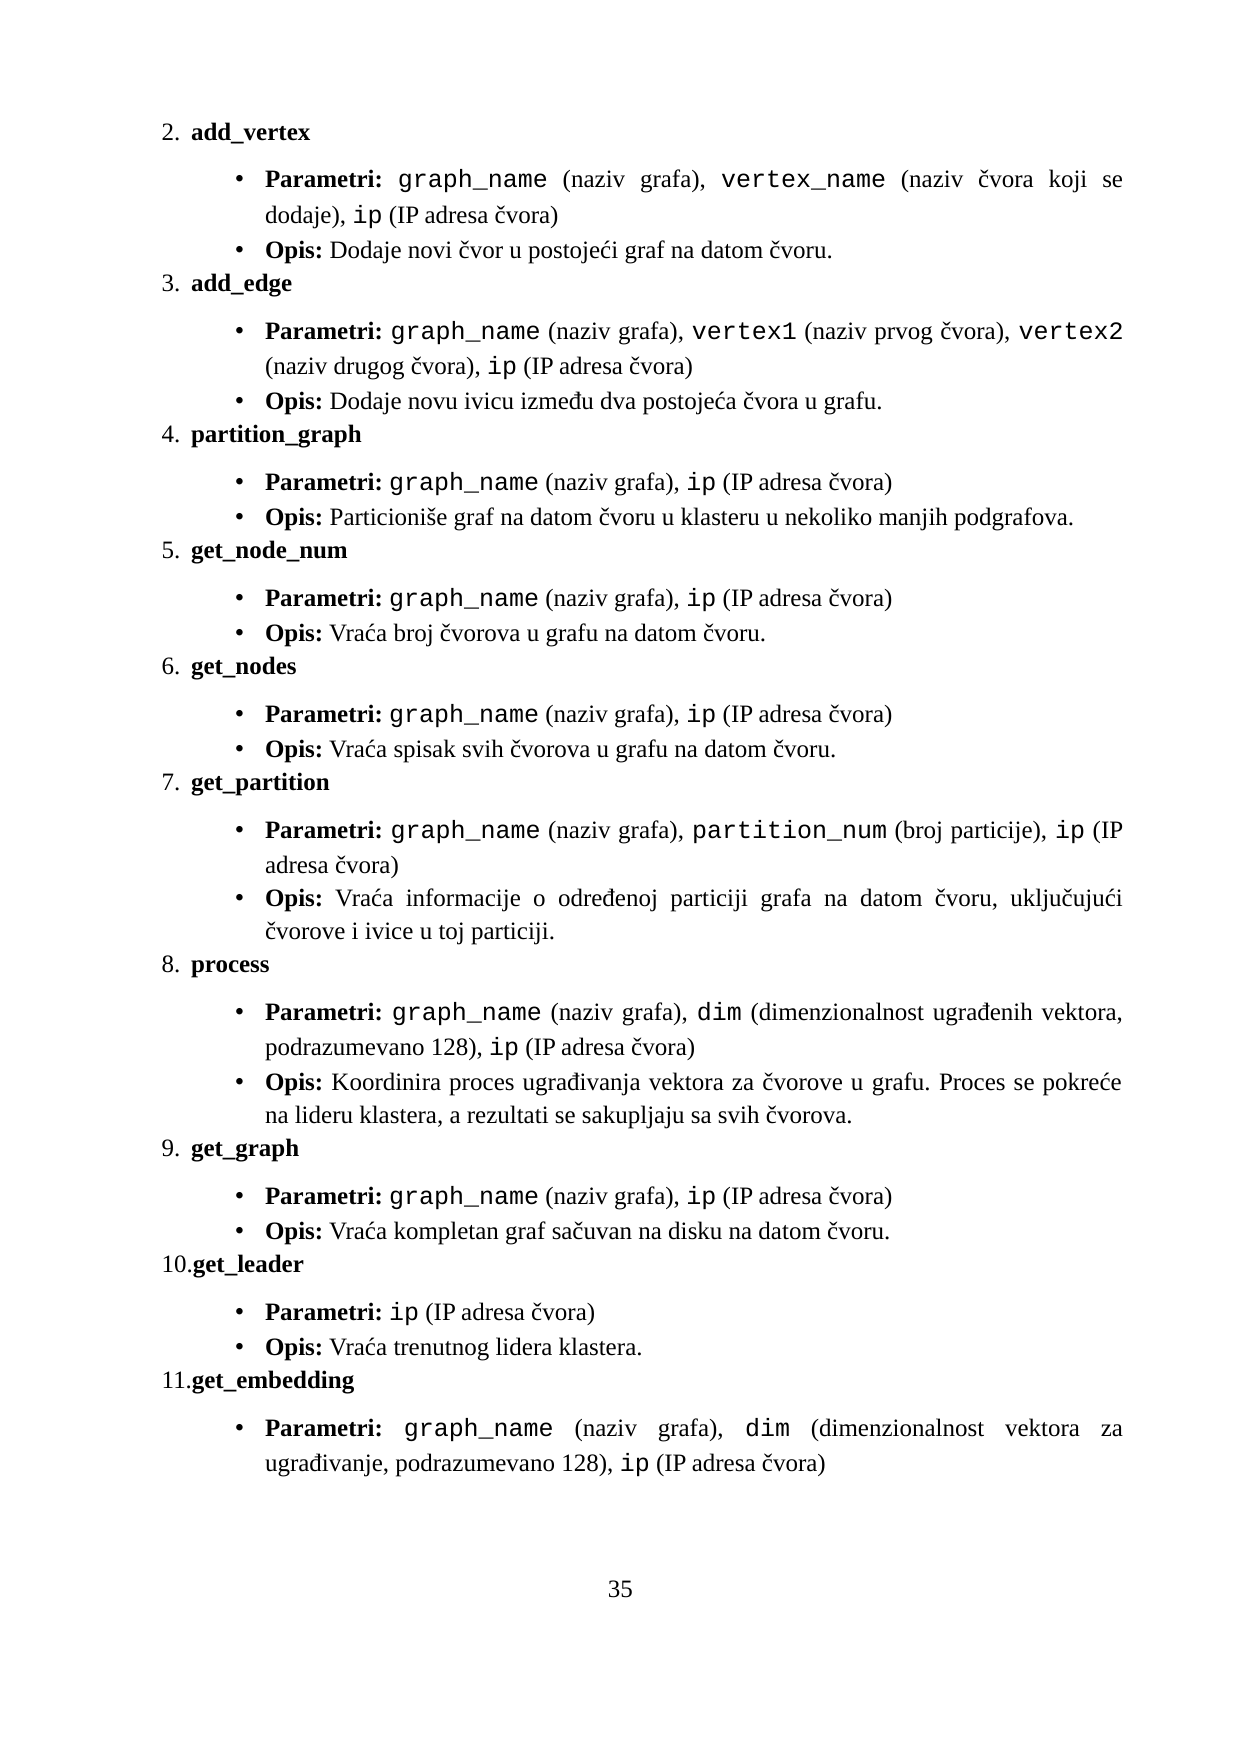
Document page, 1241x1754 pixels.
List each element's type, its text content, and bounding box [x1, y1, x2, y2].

list Parametri: graph_name (naziv grafa), ip (IP adresa čvora) [235, 699, 1123, 730]
list Parametri: graph_name (naziv grafa), ip (IP adresa čvora) [235, 1181, 1123, 1212]
list Parametri: graph_name (naziv grafa), dim (dimenzionalnost vektora za ugrađivanje, podrazumevano 128), ip (IP adresa čvora) [235, 1413, 1123, 1479]
list Opis: Dodaje novi čvor u postojeći graf na datom čvoru. [235, 235, 1123, 264]
list get_embedding [161, 1365, 1123, 1394]
list Parametri: graph_name (naziv grafa), vertex_name (naziv čvora koji se dodaje), ip (IP adresa čvora) [235, 164, 1123, 231]
list Parametri: ip (IP adresa čvora) [235, 1297, 1123, 1328]
list get_leader [161, 1249, 1123, 1278]
list partition_graph [161, 419, 1123, 448]
list Opis: Vraća informacije o određenoj particiji grafa na datom čvoru, uključujući čvorove i ivice u toj particiji. [235, 883, 1123, 945]
list Opis: Particioniše graf na datom čvoru u klasteru u nekoliko manjih podgrafova. [235, 502, 1123, 531]
list get_nodes [161, 651, 1123, 680]
list Opis: Vraća kompletan graf sačuvan na disku na datom čvoru. [235, 1216, 1123, 1245]
list add_edge [161, 268, 1123, 297]
list get_partition [161, 767, 1123, 796]
list Opis: Vraća trenutnog lidera klastera. [235, 1332, 1123, 1361]
list get_node_num [161, 535, 1123, 564]
list Parametri: graph_name (naziv grafa), ip (IP adresa čvora) [235, 467, 1123, 498]
list process [161, 949, 1123, 978]
list Parametri: graph_name (naziv grafa), vertex1 (naziv prvog čvora), vertex2 (naziv drugog čvora), ip (IP adresa čvora) [235, 316, 1123, 382]
list Opis: Vraća spisak svih čvorova u grafu na datom čvoru. [235, 734, 1123, 763]
list Parametri: graph_name (naziv grafa), ip (IP adresa čvora) [235, 583, 1123, 614]
list add_vertex [161, 117, 1123, 146]
list get_graph [161, 1133, 1123, 1162]
list Opis: Vraća broj čvorova u grafu na datom čvoru. [235, 618, 1123, 647]
list Opis: Dodaje novu ivicu između dva postojeća čvora u grafu. [235, 386, 1123, 415]
list Parametri: graph_name (naziv grafa), dim (dimenzionalnost ugrađenih vektora, podrazumevano 128), ip (IP adresa čvora) [235, 997, 1123, 1063]
list Opis: Koordinira proces ugrađivanja vektora za čvorove u grafu. Proces se pokreće na lideru klastera, a rezultati se sakupljaju sa svih čvorova. [235, 1067, 1123, 1129]
list Parametri: graph_name (naziv grafa), partition_num (broj particije), ip (IP adresa čvora) [235, 815, 1123, 879]
